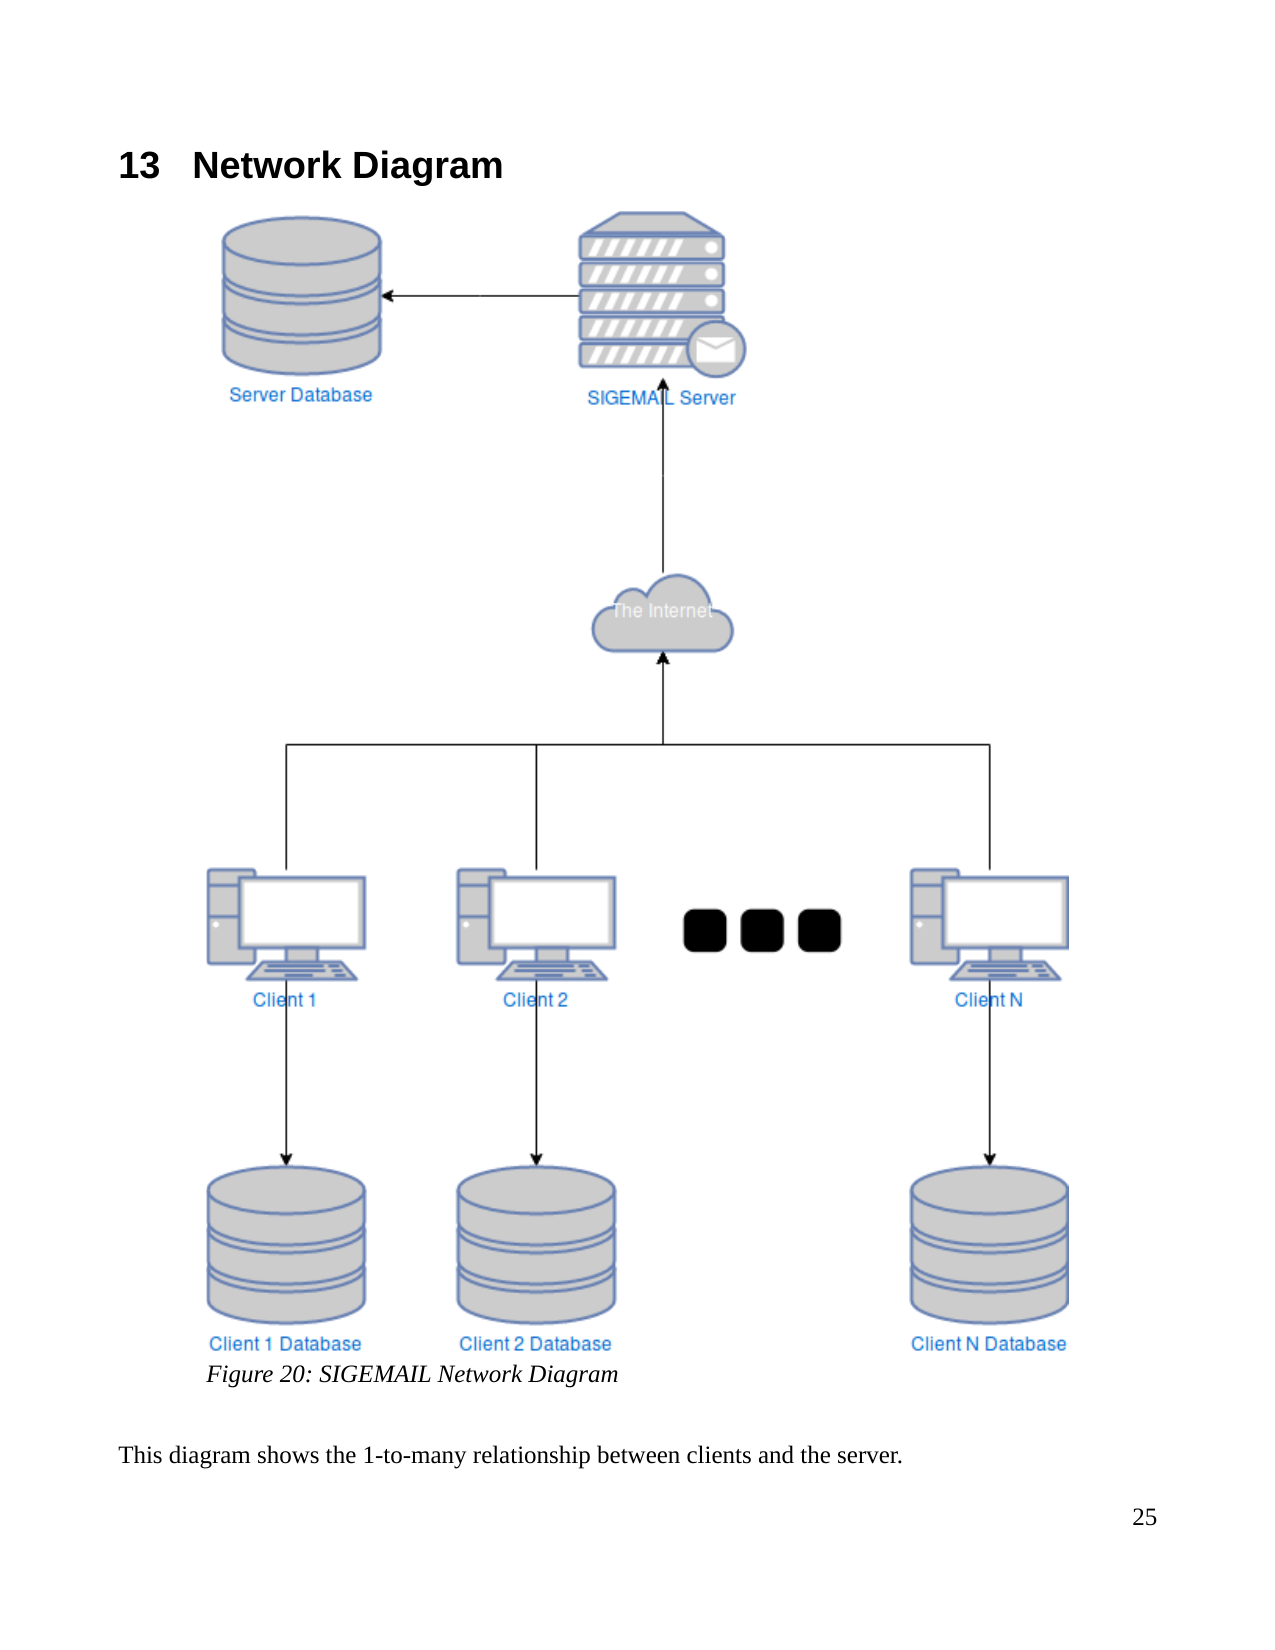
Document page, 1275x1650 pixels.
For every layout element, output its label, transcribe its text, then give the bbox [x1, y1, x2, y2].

picture [206, 211, 1069, 1354]
text This diagram shows the 1-to-many relationship between clients and the server. [118, 1440, 1157, 1469]
text Figure 20: SIGEMAIL Network Diagram [206, 1354, 1069, 1388]
subtitle Network Diagram [118, 143, 1157, 187]
